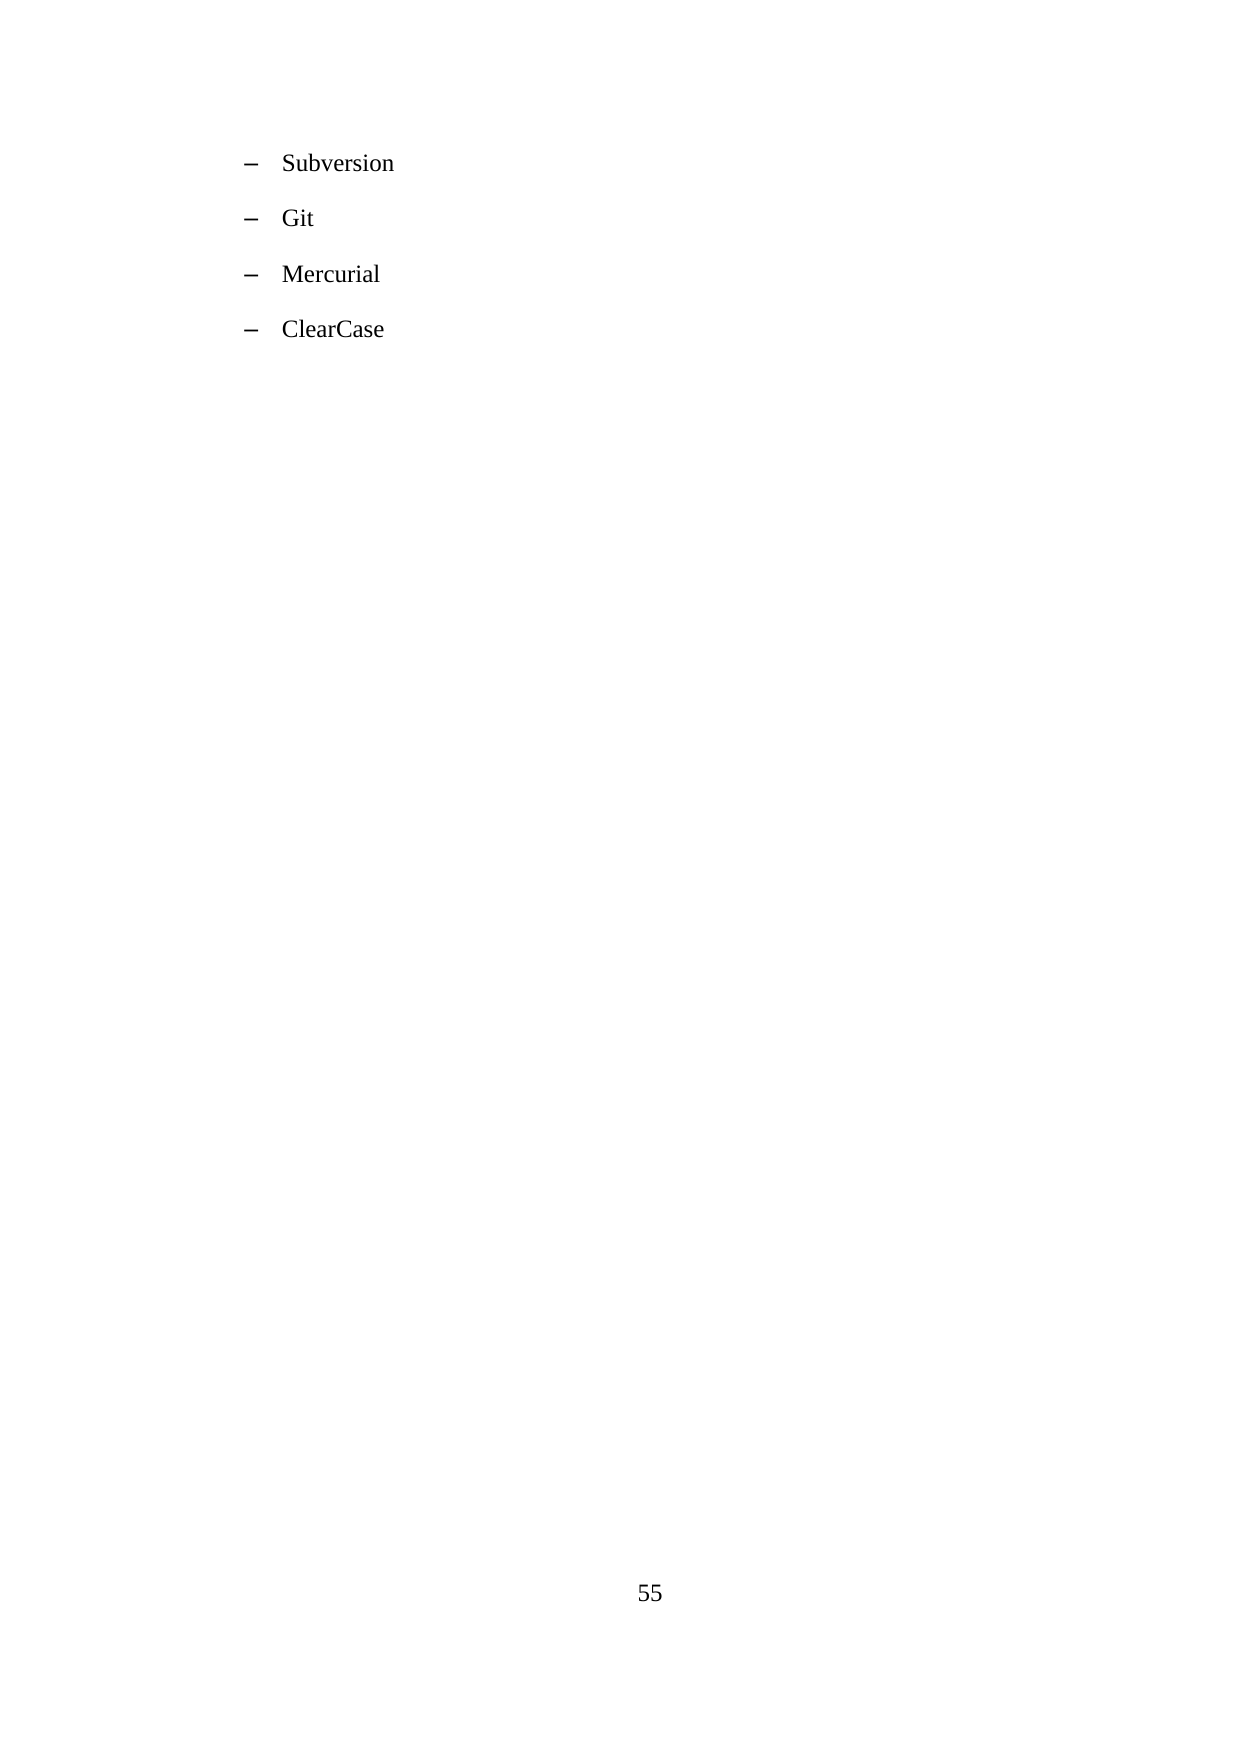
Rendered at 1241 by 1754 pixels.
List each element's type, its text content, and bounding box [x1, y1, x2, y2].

list ClearCase [244, 314, 1093, 343]
list Mercurial [244, 259, 1093, 288]
list Subversion [244, 148, 1093, 176]
list Git [244, 203, 1093, 232]
